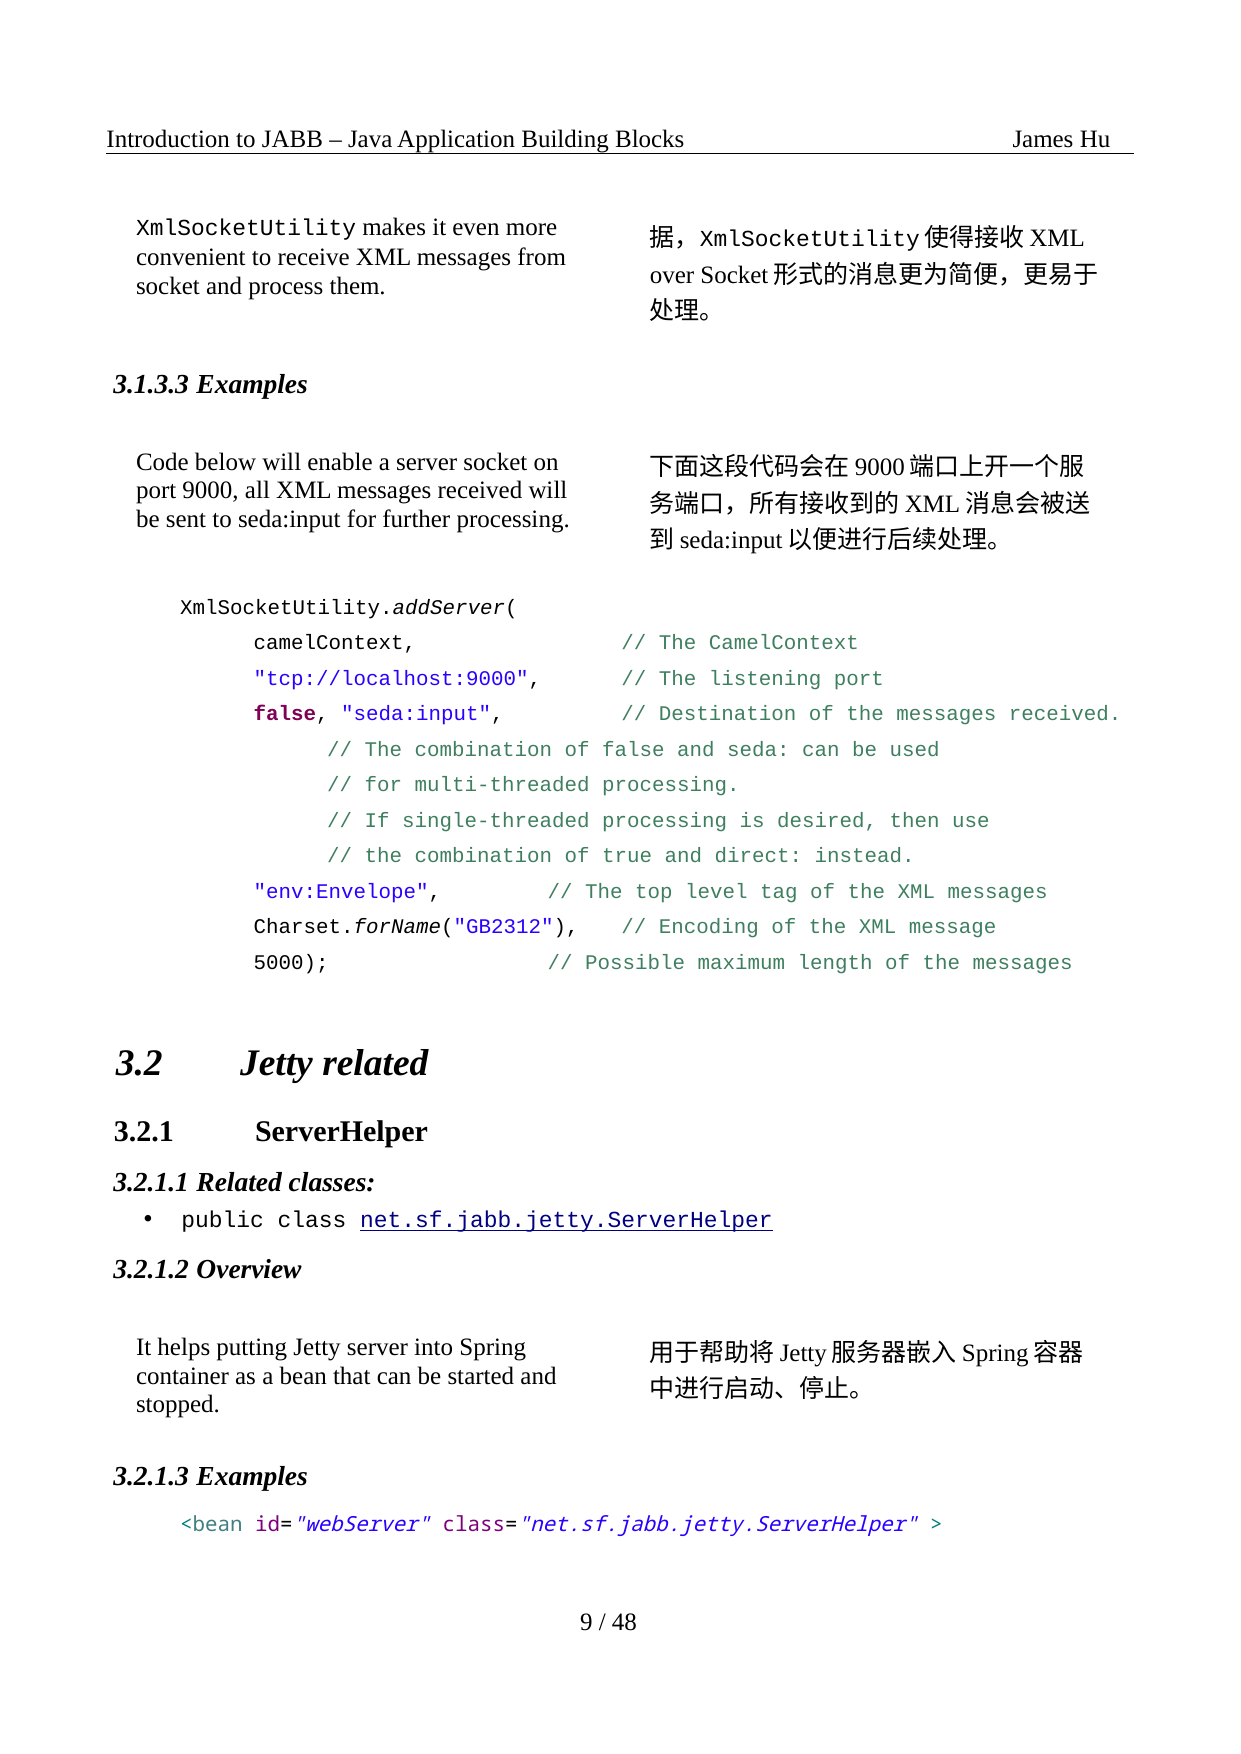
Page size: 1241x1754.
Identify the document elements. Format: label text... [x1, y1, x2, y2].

text camelContext, // The CamelContext [106, 632, 1134, 656]
subtitle Related classes: [106, 1165, 1134, 1197]
subtitle Examples [106, 368, 1134, 399]
table_cell XmlSocketUtility makes it even more convenient to receive XML messages from socket and process them. [106, 183, 620, 362]
subtitle Examples [106, 1460, 1134, 1491]
table_header 下面这段代码会在9000端口上开一个服务端口，所有接收到的XML消息会被送到seda:input以便进行后续处理。 [620, 411, 1134, 591]
text XmlSocketUtility.addServer( [106, 597, 1134, 621]
table_header Code below will enable a server socket on port 9000, all XML messages received will be sent to seda:input for further processing. [106, 411, 620, 591]
subtitle Overview [106, 1253, 1134, 1285]
subtitle Jetty related [106, 1041, 1134, 1084]
text <bean id="webServer" class="net.sf.jabb.jetty.ServerHelper" > [106, 1509, 1134, 1537]
subtitle ServerHelper [106, 1113, 1134, 1148]
text false, "seda:input", // Destination of the messages received. [106, 703, 1134, 727]
text Charset.forName("GB2312"), // Encoding of the XML message [106, 917, 1134, 940]
text // for multi-threaded processing. [106, 774, 1134, 798]
text // The combination of false and seda: can be used [106, 739, 1134, 763]
table_header It helps putting Jetty server into Spring container as a bean that can be started and stopped. [106, 1297, 620, 1454]
text 5000); // Possible maximum length of the messages [106, 952, 1134, 976]
text "tcp://localhost:9000", // The listening port [106, 668, 1134, 692]
list public class net.sf.jabb.jetty.ServerHelper [144, 1209, 1134, 1235]
table_header 用于帮助将Jetty服务器嵌入Spring容器中进行启动、停止。 [620, 1297, 1134, 1454]
text // the combination of true and direct: instead. [106, 846, 1134, 869]
text "env:Envelope", // The top level tag of the XML messages [106, 881, 1134, 905]
text // If single-threaded processing is desired, then use [106, 810, 1134, 834]
table_cell 据，XmlSocketUtility使得接收XML over Socket形式的消息更为简便，更易于处理。 [620, 183, 1134, 362]
